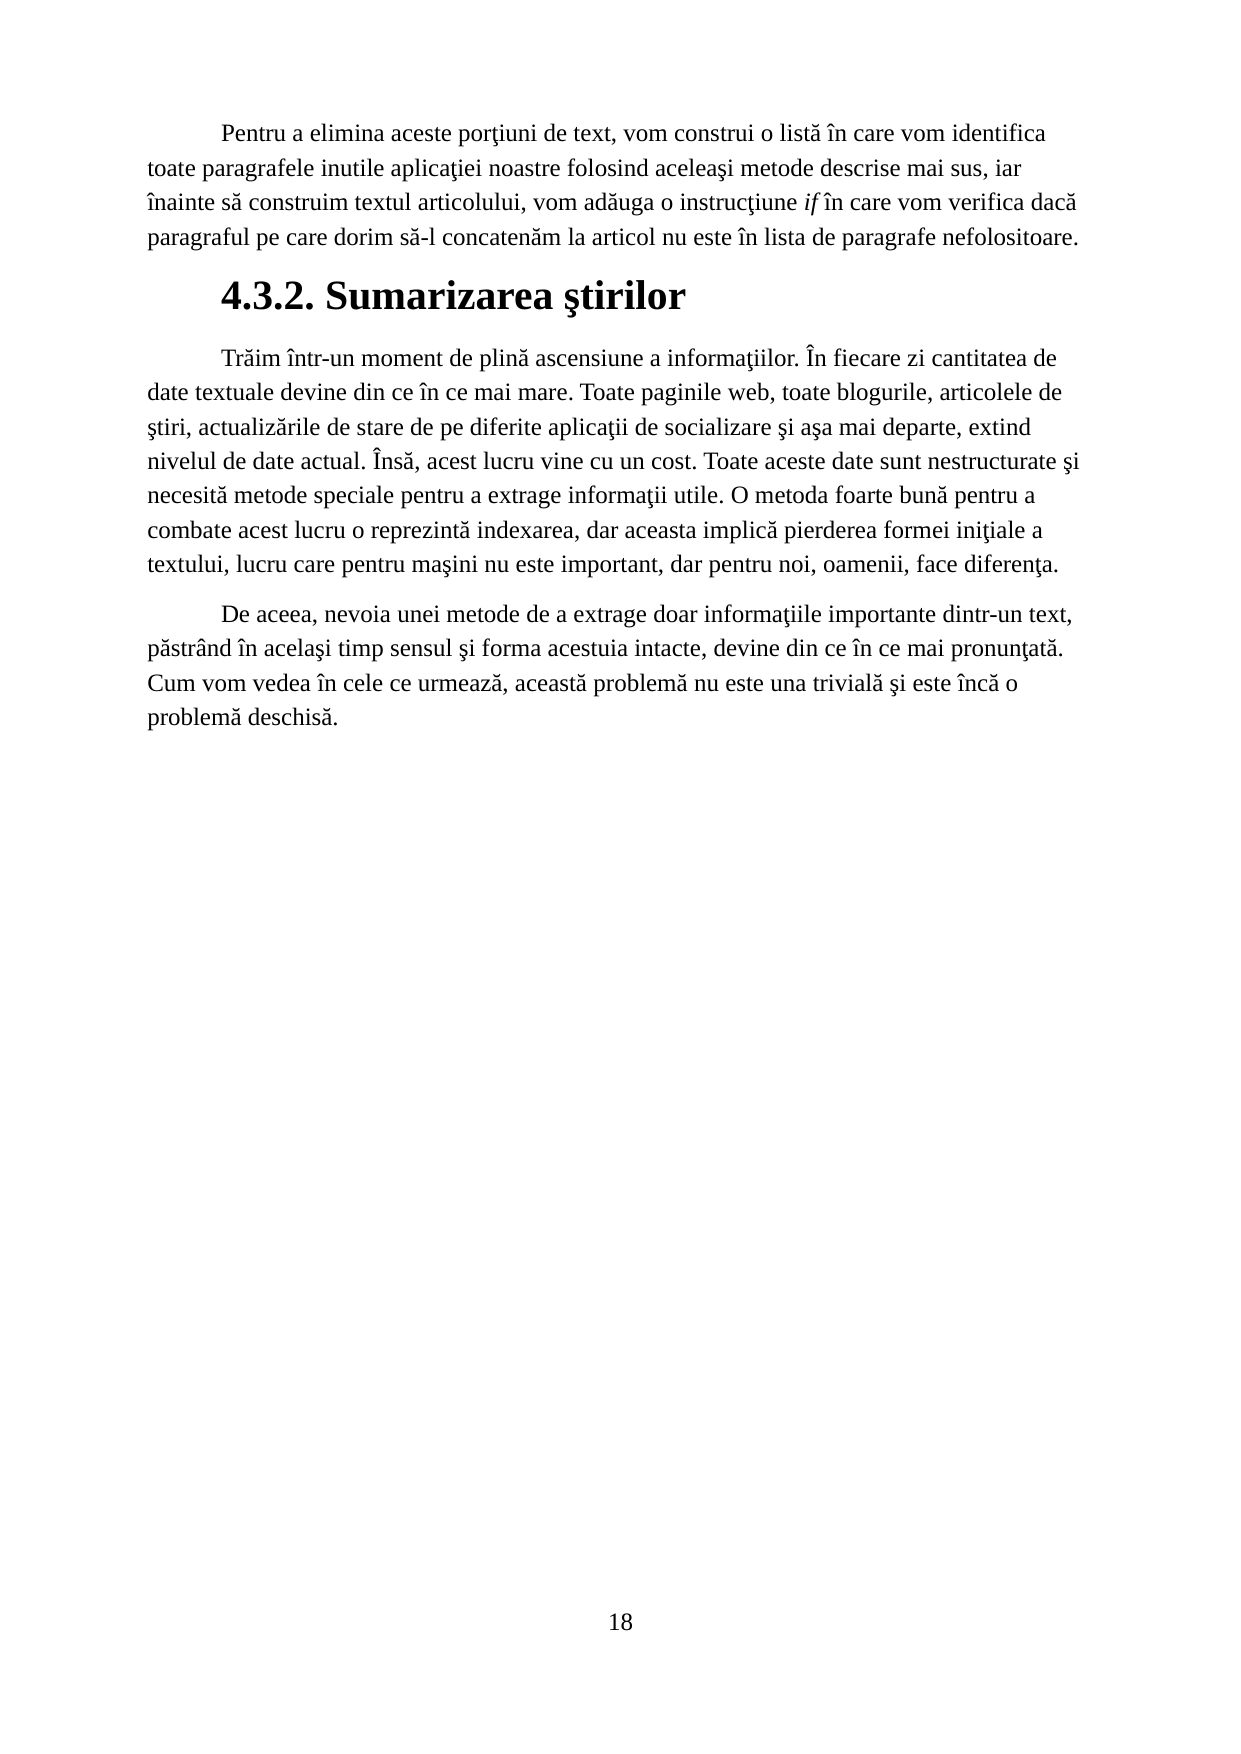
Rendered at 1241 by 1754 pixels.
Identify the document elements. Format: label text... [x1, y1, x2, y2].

text Pentru a elimina aceste porţiuni de text, vom construi o listă în care vom identifica toate paragrafele inutile aplicaţiei noastre folosind aceleaşi metode descrise mai sus, iar înainte să construim textul articolului, vom adăuga o instrucţiune if în care vom verifica dacă paragraful pe care dorim să-l concatenăm la articol nu este în lista de paragrafe nefolositoare. [147, 118, 1093, 250]
text 4.3.2. Sumarizarea ştirilor [147, 271, 1093, 318]
text Trăim într-un moment de plină ascensiune a informaţiilor. În fiecare zi cantitatea de date textuale devine din ce în ce mai mare. Toate paginile web, toate blogurile, articolele de ştiri, actualizările de stare de pe diferite aplicaţii de socializare şi aşa mai departe, extind nivelul de date actual. Însă, acest lucru vine cu un cost. Toate aceste date sunt nestructurate şi necesită metode speciale pentru a extrage informaţii utile. O metoda foarte bună pentru a combate acest lucru o reprezintă indexarea, dar aceasta implică pierderea formei iniţiale a textului, lucru care pentru maşini nu este important, dar pentru noi, oamenii, face diferenţa. [147, 343, 1093, 578]
text De aceea, nevoia unei metode de a extrage doar informaţiile importante dintr-un text, păstrând în acelaşi timp sensul şi forma acestuia intacte, devine din ce în ce mai pronunţată. Cum vom vedea în cele ce urmează, această problemă nu este una trivială şi este încă o problemă deschisă. [147, 599, 1093, 731]
